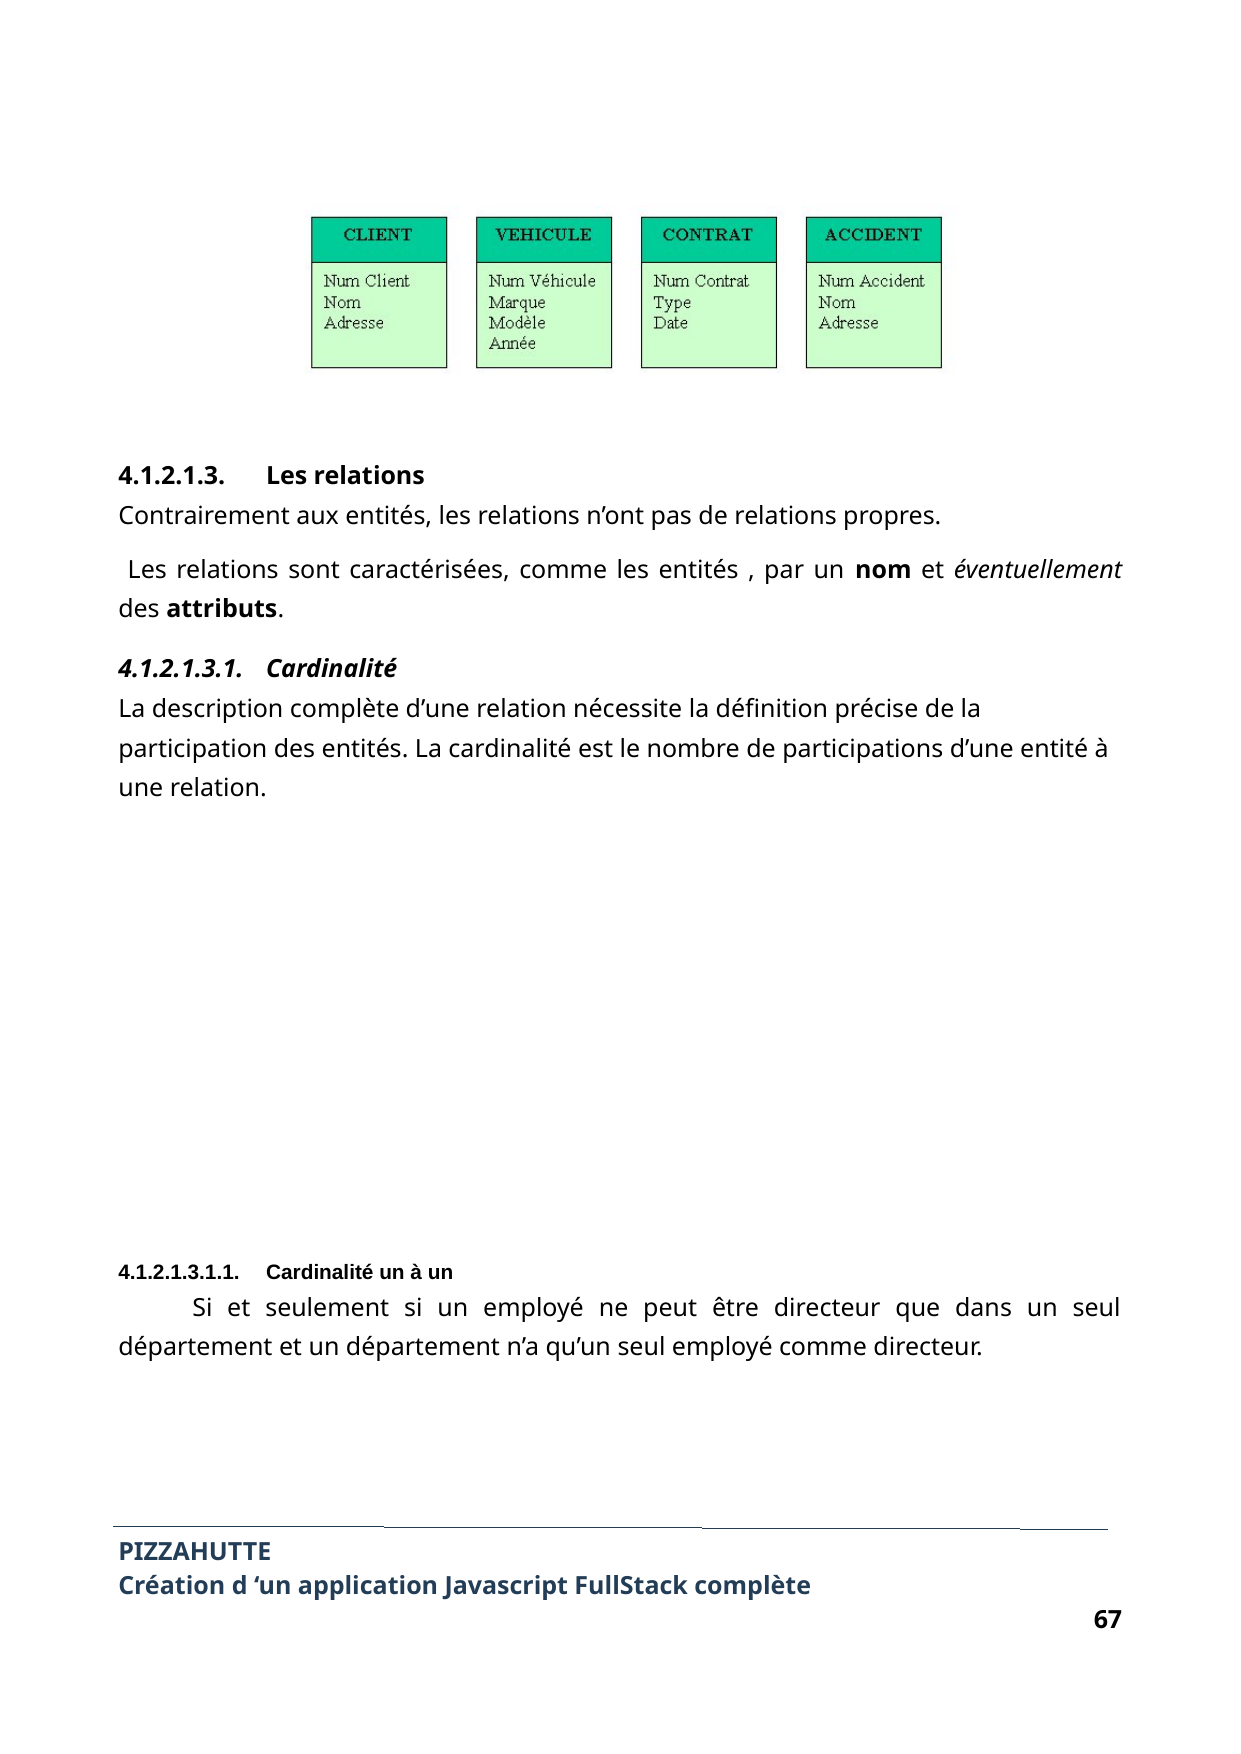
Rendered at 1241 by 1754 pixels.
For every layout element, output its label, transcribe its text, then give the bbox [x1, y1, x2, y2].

text Les relations sont caractérisées, comme les entités , par un nom et éventuellement des attributs. [118, 552, 1122, 625]
subtitle Cardinalité un à un [118, 1259, 1122, 1283]
text Si et seulement si un employé ne peut être directeur que dans un seul département et un département n’a qu’un seul employé comme directeur. [118, 1290, 1122, 1363]
subtitle Les relations [118, 458, 1122, 492]
subtitle Cardinalité [118, 651, 1122, 685]
text La description complète d’une relation nécessite la définition précise de la participation des entités. La cardinalité est le nombre de participations d’une entité à une relation. [118, 691, 1122, 803]
picture [277, 205, 973, 379]
text Contrairement aux entités, les relations n’ont pas de relations propres. [118, 498, 1122, 532]
